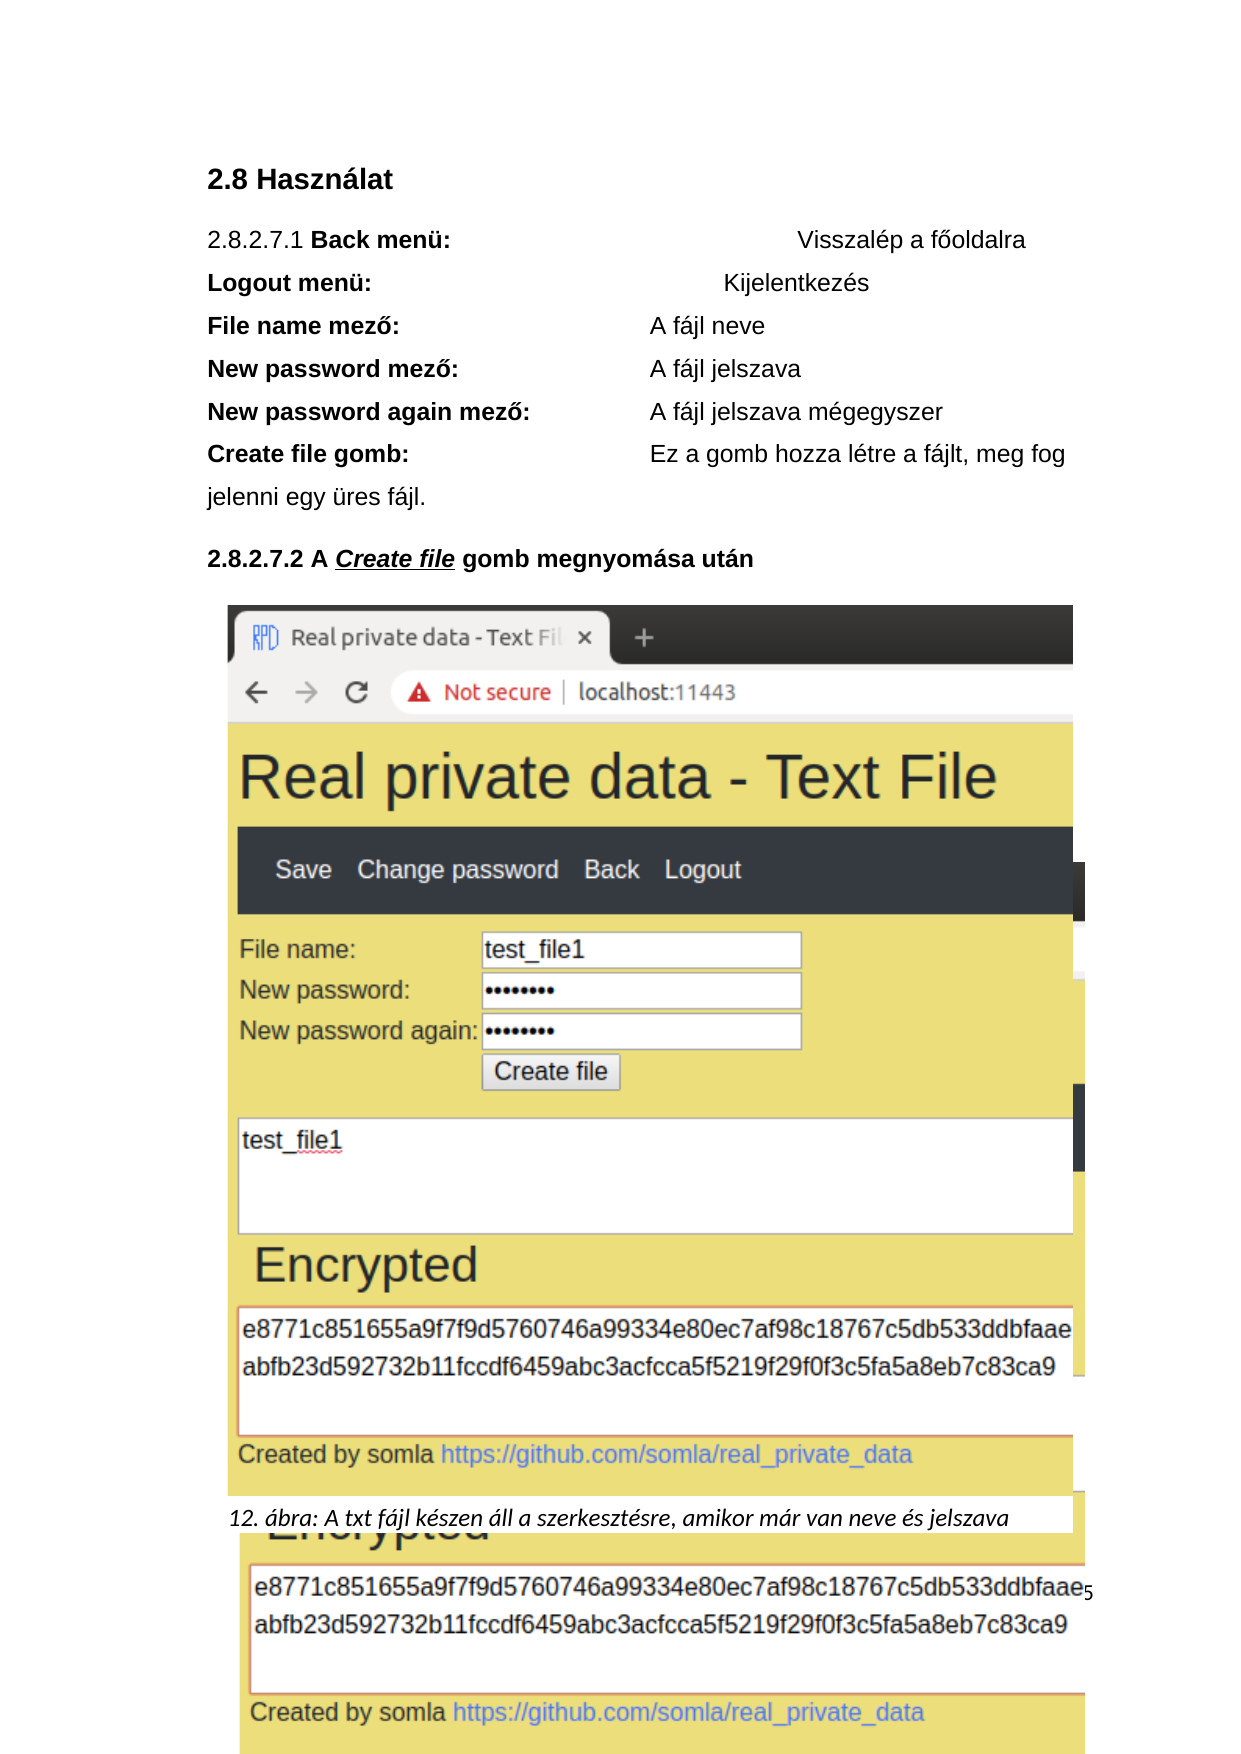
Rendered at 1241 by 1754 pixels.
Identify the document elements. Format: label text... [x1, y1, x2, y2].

text 12. ábra: A txt fájl készen áll a szerkesztésre, amikor már van neve és jelszava [228, 1496, 1073, 1533]
text [228, 593, 1073, 605]
subtitle Back menü: Visszalép a főoldalra Logout menü: Kijelentkezés File name mező: A fájl neve New password mező: A fájl jelszava New password again mező: A fájl jelszava mégegyszer Create file gomb: Ez a gomb hozza létre a fájlt, meg fog jelenni egy üres fájl. [207, 225, 1093, 511]
picture [227, 605, 1085, 1754]
subtitle A Create file gomb megnyomása után [207, 544, 1093, 572]
